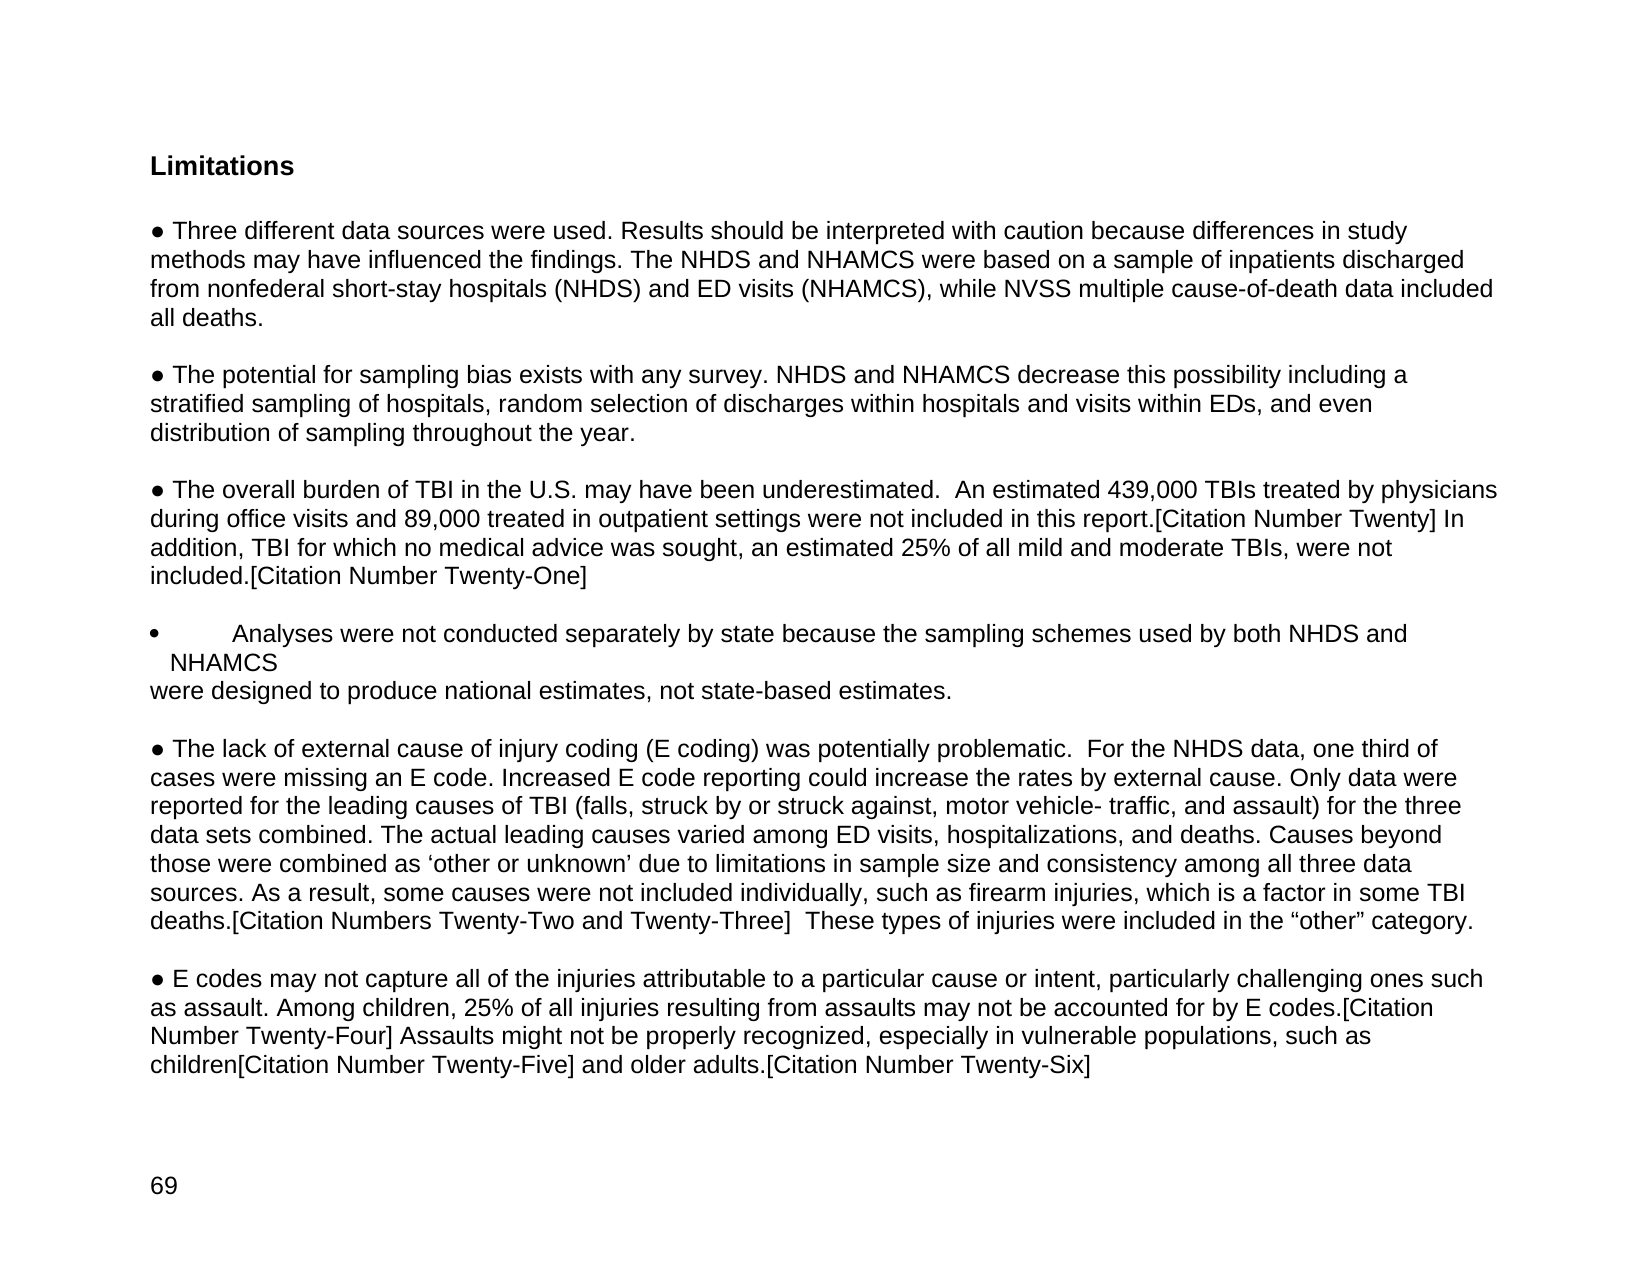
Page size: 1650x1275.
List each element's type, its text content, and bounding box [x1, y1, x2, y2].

list ● The potential for sampling bias exists with any survey. NHDS and NHAMCS decrease this possibility including a stratified sampling of hospitals, random selection of discharges within hospitals and visits within EDs, and even distribution of sampling throughout the year. [150, 360, 1500, 446]
list were designed to produce national estimates, not state-based estimates. [150, 676, 1500, 705]
list Analyses were not conducted separately by state because the sampling schemes used by both NHDS and NHAMCS [150, 619, 1500, 676]
list ● The overall burden of TBI in the U.S. may have been underestimated. An estimated 439,000 TBIs treated by physicians during office visits and 89,000 treated in outpatient settings were not included in this report.[Citation Number Twenty] In addition, TBI for which no medical advice was sought, an estimated 25% of all mild and moderate TBIs, were not included.[Citation Number Twenty-One] [150, 475, 1500, 590]
subtitle Limitations [150, 150, 1500, 181]
list ● Three different data sources were used. Results should be interpreted with caution because differences in study methods may have influenced the findings. The NHDS and NHAMCS were based on a sample of inpatients discharged from nonfederal short-stay hospitals (NHDS) and ED visits (NHAMCS), while NVSS multiple cause-of-death data included all deaths. [150, 216, 1500, 331]
list ● E codes may not capture all of the injuries attributable to a particular cause or intent, particularly challenging ones such as assault. Among children, 25% of all injuries resulting from assaults may not be accounted for by E codes.[Citation Number Twenty-Four] Assaults might not be properly recognized, especially in vulnerable populations, such as children[Citation Number Twenty-Five] and older adults.[Citation Number Twenty-Six] [150, 964, 1500, 1079]
list ● The lack of external cause of injury coding (E coding) was potentially problematic. For the NHDS data, one third of cases were missing an E code. Increased E code reporting could increase the rates by external cause. Only data were reported for the leading causes of TBI (falls, struck by or struck against, motor vehicle- traffic, and assault) for the three data sets combined. The actual leading causes varied among ED visits, hospitalizations, and deaths. Causes beyond those were combined as ‘other or unknown’ due to limitations in sample size and consistency among all three data sources. As a result, some causes were not included individually, such as firearm injuries, which is a factor in some TBI deaths.[Citation Numbers Twenty-Two and Twenty-Three] These types of injuries were included in the “other” category. [150, 734, 1500, 935]
